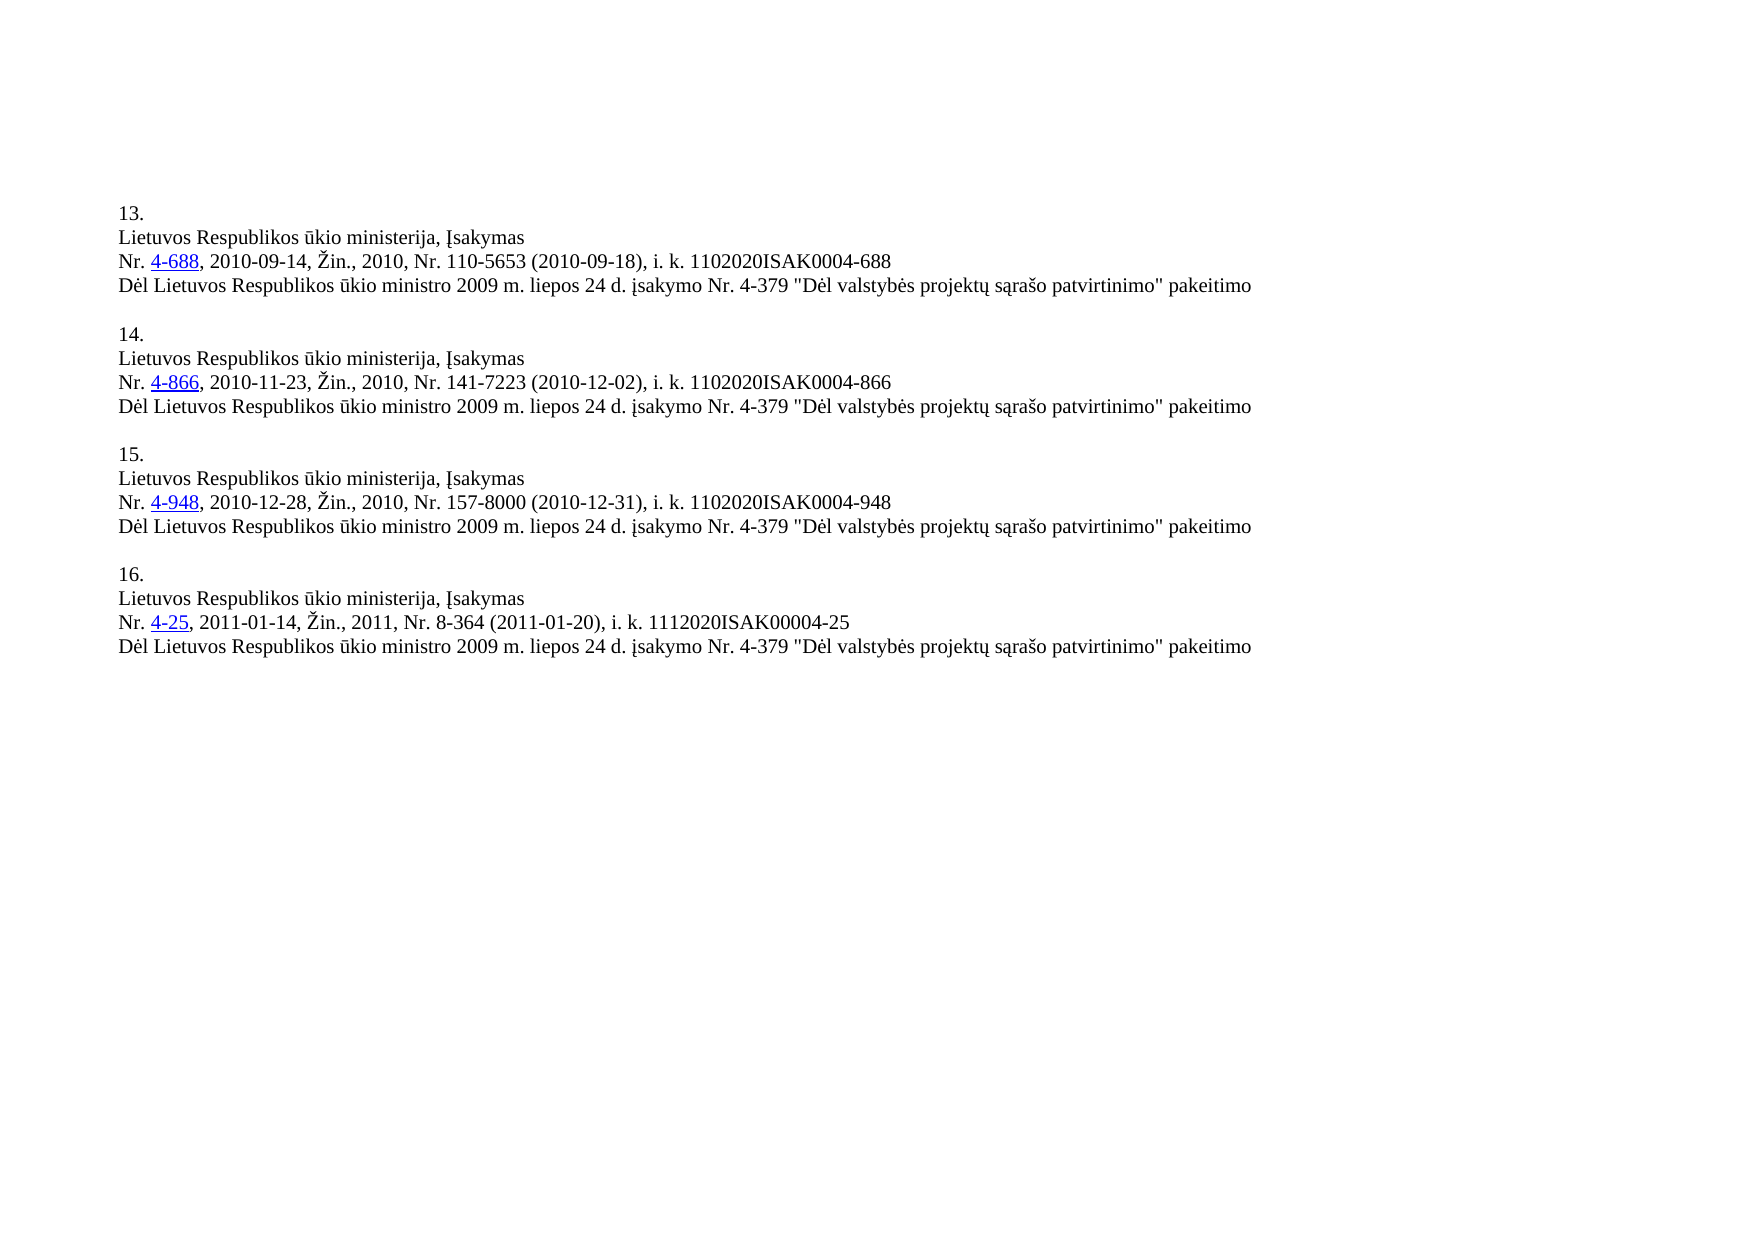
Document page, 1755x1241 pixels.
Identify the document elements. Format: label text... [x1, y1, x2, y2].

text 16. [118, 562, 1636, 586]
text Nr. 4-866, 2010-11-23, Žin., 2010, Nr. 141-7223 (2010-12-02), i. k. 1102020ISAK0004-866 [118, 370, 1636, 394]
text Dėl Lietuvos Respublikos ūkio ministro 2009 m. liepos 24 d. įsakymo Nr. 4-379 "Dėl valstybės projektų sąrašo patvirtinimo" pakeitimo [118, 634, 1636, 658]
text Nr. 4-688, 2010-09-14, Žin., 2010, Nr. 110-5653 (2010-09-18), i. k. 1102020ISAK0004-688 [118, 249, 1636, 273]
text 15. [118, 442, 1636, 466]
text Nr. 4-25, 2011-01-14, Žin., 2011, Nr. 8-364 (2011-01-20), i. k. 1112020ISAK00004-25 [118, 610, 1636, 634]
text Lietuvos Respublikos ūkio ministerija, Įsakymas [118, 466, 1636, 490]
text Dėl Lietuvos Respublikos ūkio ministro 2009 m. liepos 24 d. įsakymo Nr. 4-379 "Dėl valstybės projektų sąrašo patvirtinimo" pakeitimo [118, 514, 1636, 538]
text 13. [118, 201, 1636, 225]
text Lietuvos Respublikos ūkio ministerija, Įsakymas [118, 225, 1636, 249]
text Dėl Lietuvos Respublikos ūkio ministro 2009 m. liepos 24 d. įsakymo Nr. 4-379 "Dėl valstybės projektų sąrašo patvirtinimo" pakeitimo [118, 394, 1636, 418]
text Nr. 4-948, 2010-12-28, Žin., 2010, Nr. 157-8000 (2010-12-31), i. k. 1102020ISAK0004-948 [118, 490, 1636, 514]
text Dėl Lietuvos Respublikos ūkio ministro 2009 m. liepos 24 d. įsakymo Nr. 4-379 "Dėl valstybės projektų sąrašo patvirtinimo" pakeitimo [118, 273, 1636, 297]
text 14. [118, 322, 1636, 346]
text Lietuvos Respublikos ūkio ministerija, Įsakymas [118, 586, 1636, 610]
text Lietuvos Respublikos ūkio ministerija, Įsakymas [118, 346, 1636, 370]
